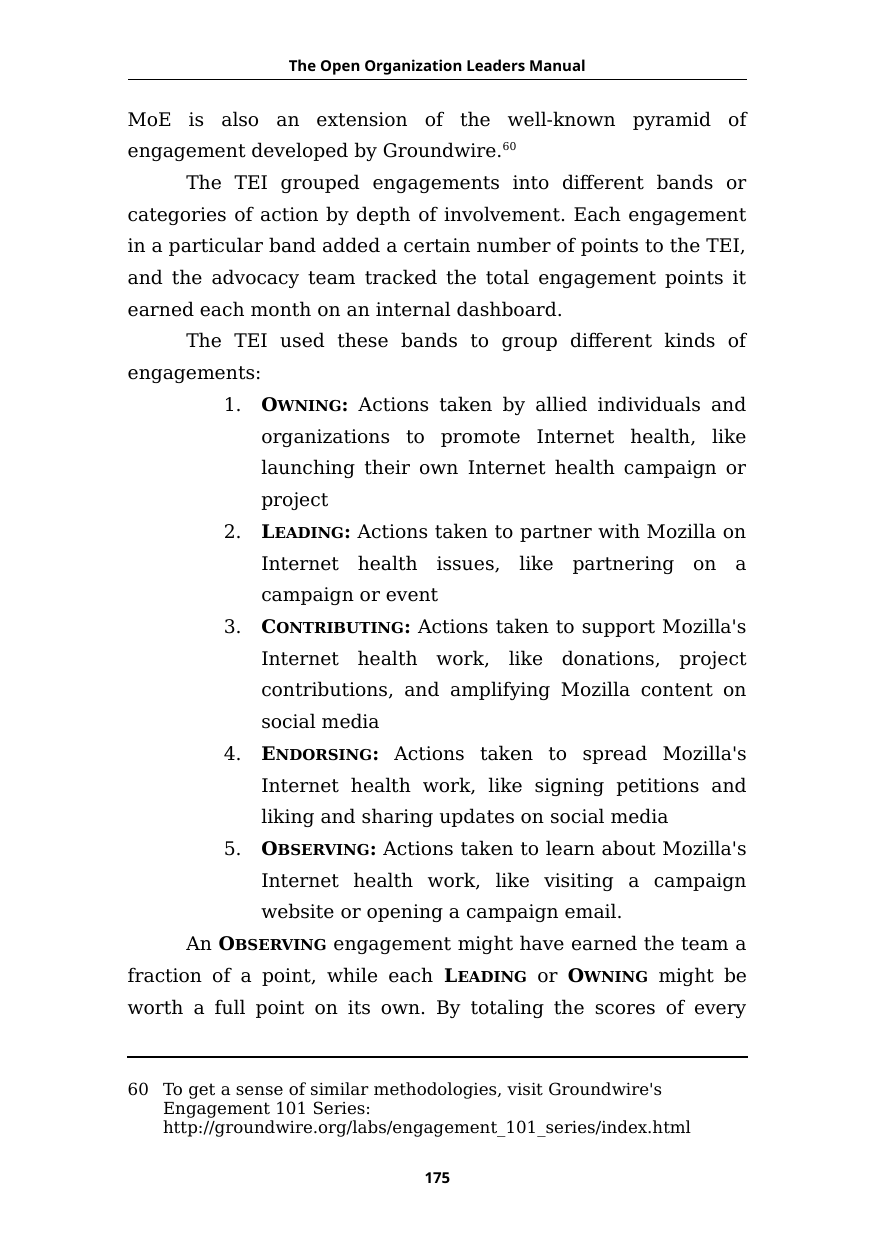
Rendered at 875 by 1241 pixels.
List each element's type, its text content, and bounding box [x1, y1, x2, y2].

list Contributing: Actions taken to support Mozilla's Internet health work, like donations, project contributions, and amplifying Mozilla content on social media [223, 616, 747, 733]
text To get a sense of similar methodologies, visit Groundwire's Engagement 101 Series: http://groundwire.org/labs/engagement_101_series/index.html [127, 1079, 747, 1138]
list Observing: Actions taken to learn about Mozilla's Internet health work, like visiting a campaign website or opening a campaign email. [223, 838, 747, 923]
text The TEI grouped engagements into different bands or categories of action by depth of involvement. Each engagement in a particular band added a certain number of points to the TEI, and the advocacy team tracked the total engagement points it earned each month on an internal dashboard. [127, 172, 747, 321]
list Leading: Actions taken to partner with Mozilla on Internet health issues, like partnering on a campaign or event [223, 521, 747, 606]
text The TEI used these bands to group different kinds of engagements: [127, 330, 747, 384]
text MoE is also an extension of the well-known pyramid of engagement developed by Groundwire. [127, 109, 747, 162]
list Endorsing: Actions taken to spread Mozilla's Internet health work, like signing petitions and liking and sharing updates on social media [223, 743, 747, 828]
text An Observing engagement might have earned the team a fraction of a point, while each Leading or Owning might be worth a full point on its own. By totaling the scores of every [127, 933, 747, 1019]
list Owning: Actions taken by allied individuals and organizations to promote Internet health, like launching their own Internet health campaign or project [223, 394, 747, 511]
